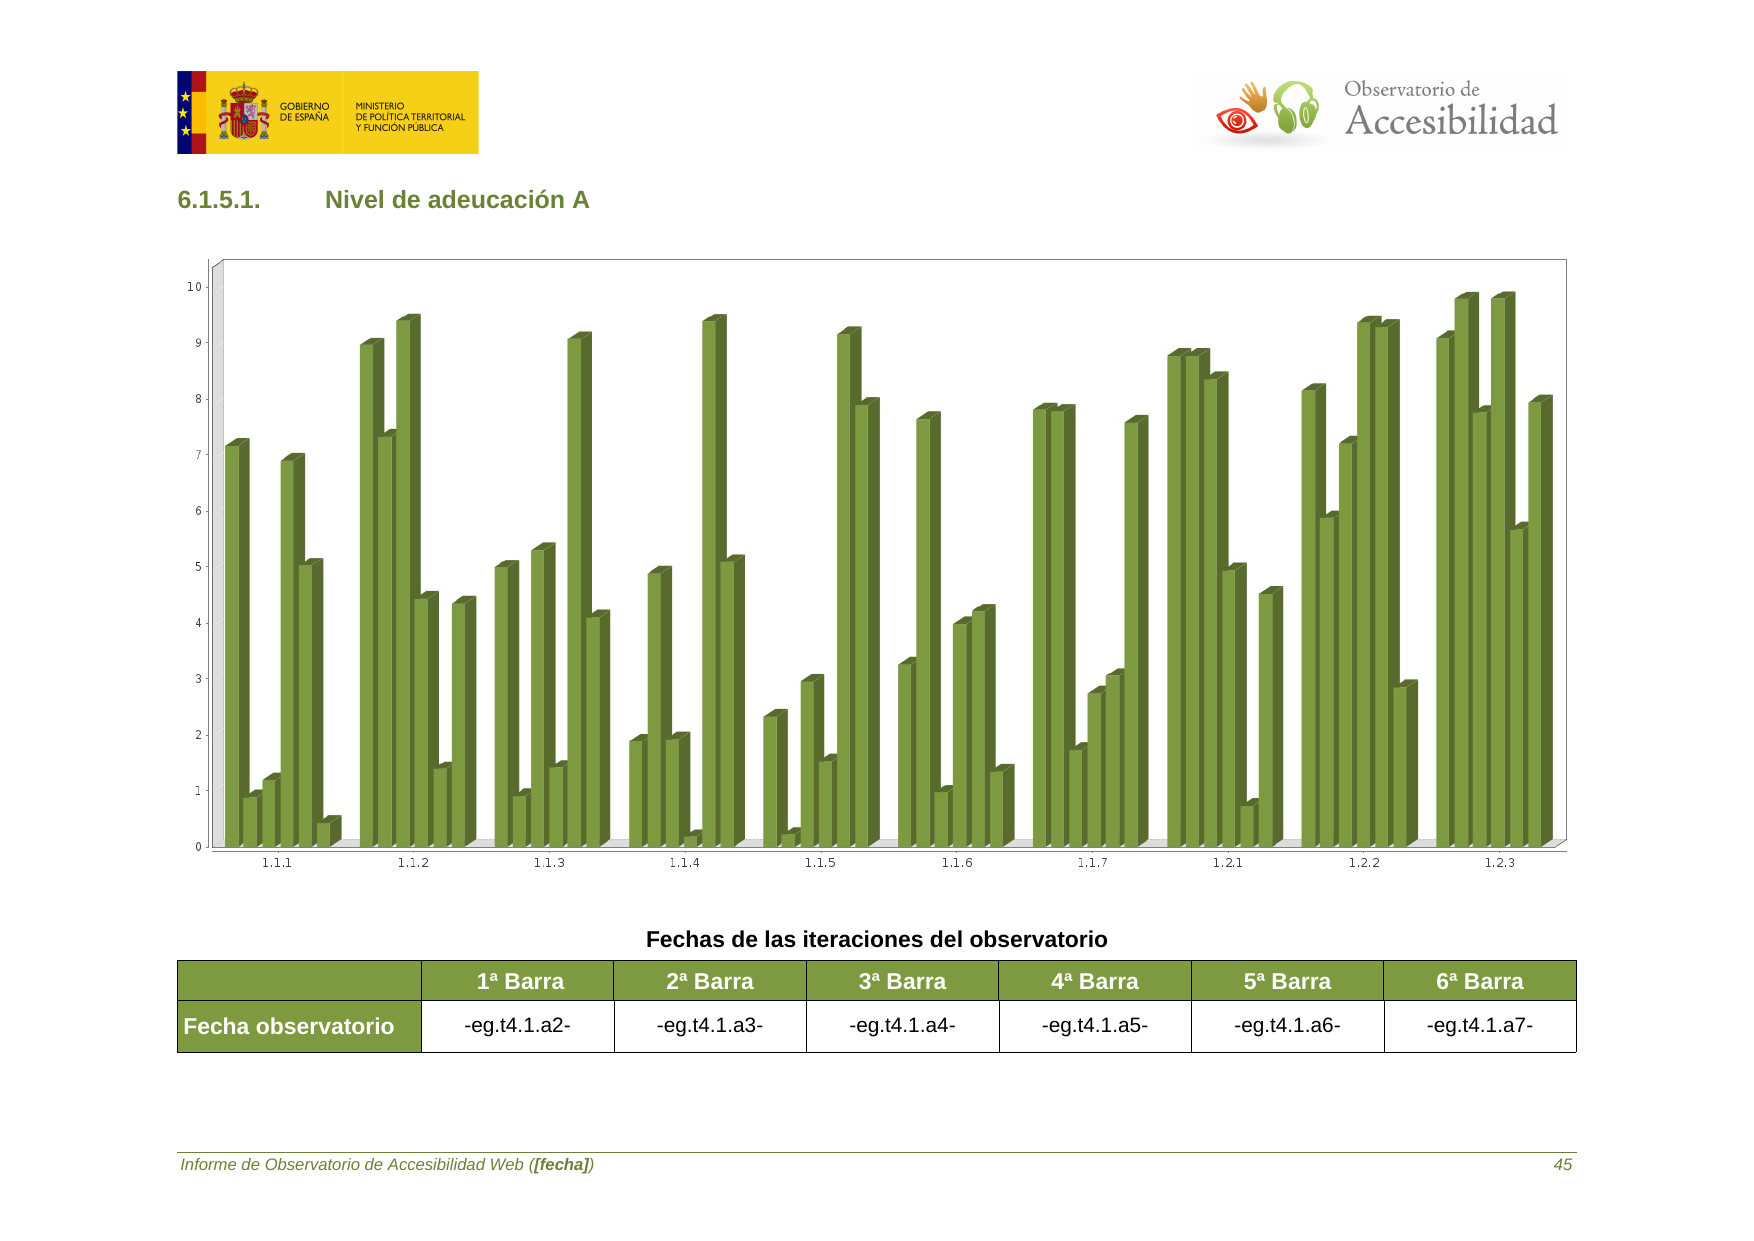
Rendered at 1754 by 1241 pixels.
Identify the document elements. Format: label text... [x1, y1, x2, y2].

table_cell -eg.t4.1.a6- [1192, 1001, 1384, 1052]
table_cell -eg.t4.1.a5- [1000, 1001, 1191, 1052]
table_header 1ª Barra [422, 961, 613, 1000]
table_header 5ª Barra [1192, 961, 1383, 1000]
subtitle Nivel de adeucación A [177, 185, 1577, 214]
table_header 3ª Barra [807, 961, 998, 1000]
picture [1196, 72, 1572, 154]
table_cell -eg.t4.1.a7- [1385, 1001, 1576, 1052]
picture [177, 250, 1577, 875]
table_cell Fecha observatorio [178, 1001, 421, 1052]
table_cell -eg.t4.1.a2- [422, 1001, 614, 1052]
table_cell -eg.t4.1.a4- [807, 1001, 999, 1052]
table_header 6ª Barra [1384, 961, 1576, 1000]
picture [177, 71, 479, 154]
table_header 2ª Barra [614, 961, 806, 1000]
table_cell -eg.t4.1.a3- [615, 1001, 806, 1052]
text Fechas de las iteraciones del observatorio [177, 926, 1577, 952]
table_header 4ª Barra [999, 961, 1191, 1000]
table_header [178, 961, 421, 1000]
